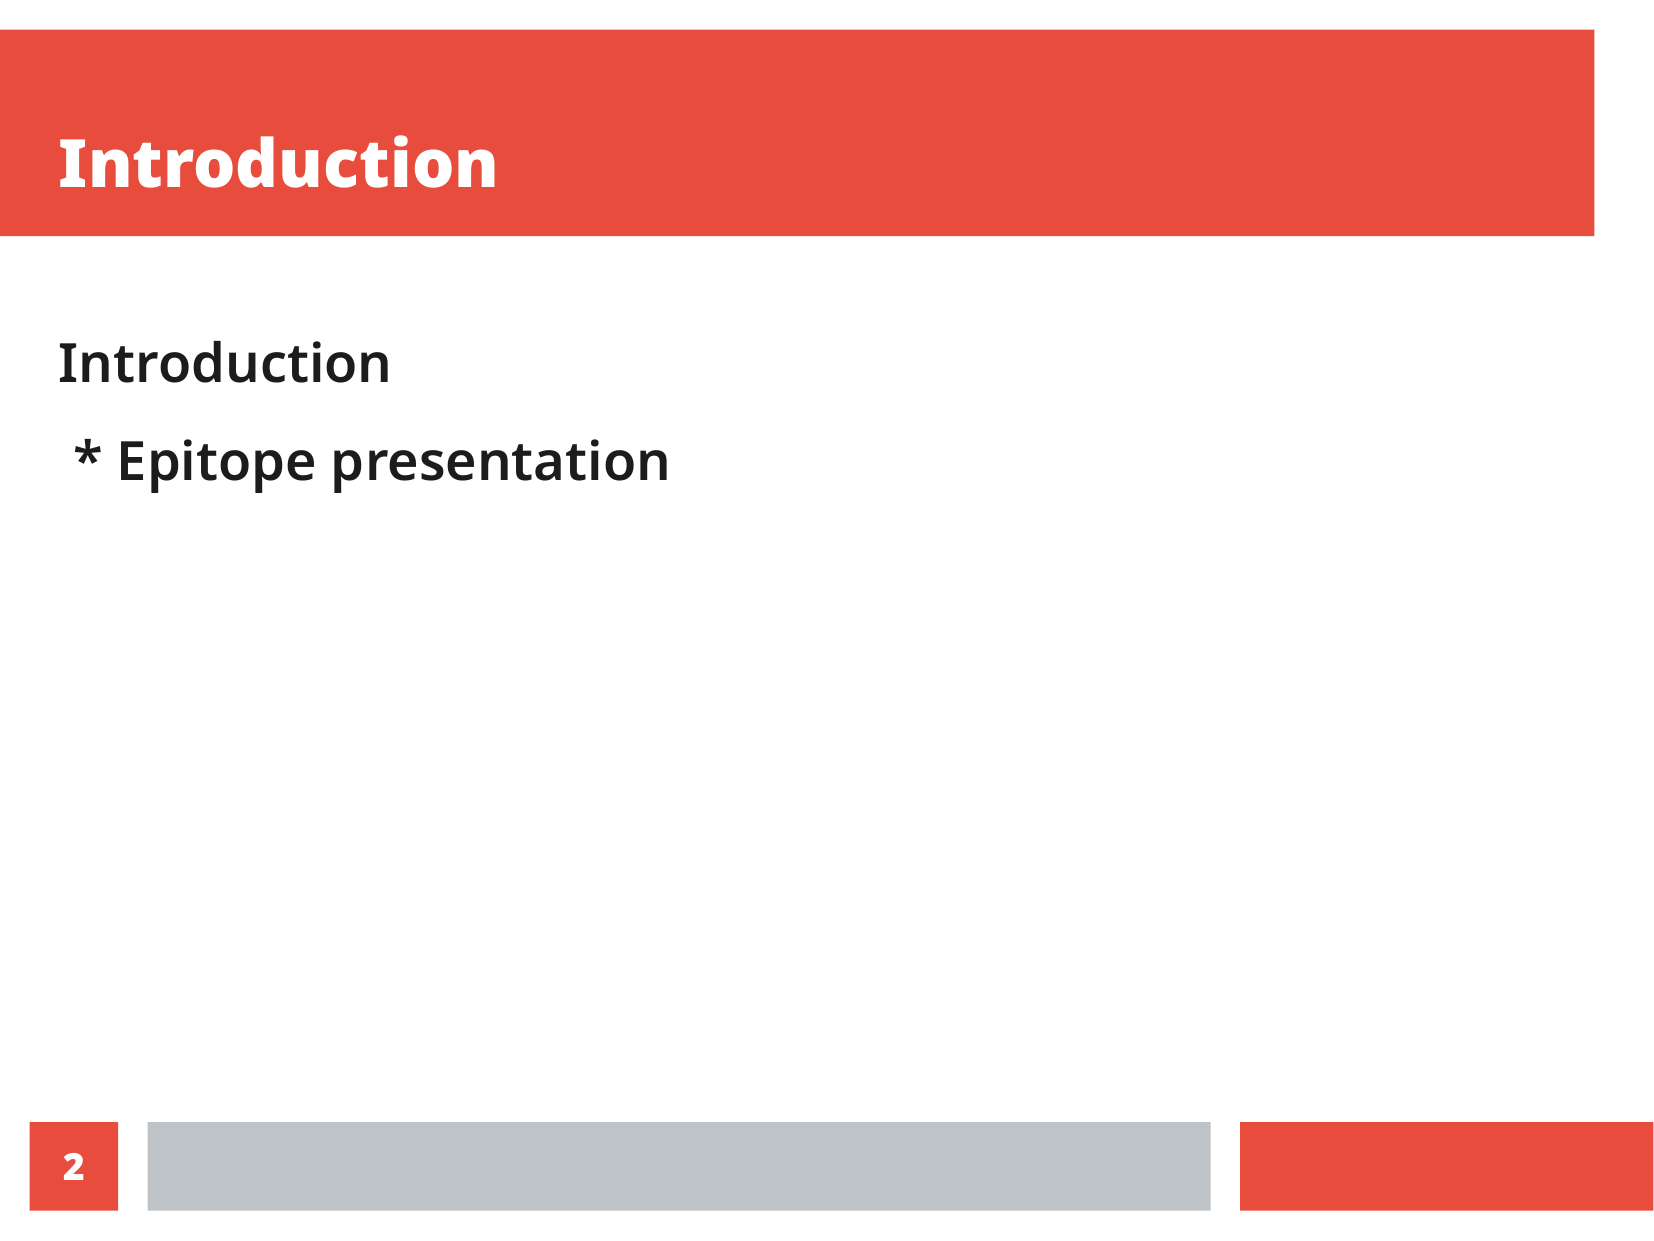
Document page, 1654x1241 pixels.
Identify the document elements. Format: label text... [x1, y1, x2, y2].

list Introduction * Epitope presentation [59, 324, 1565, 1093]
title Introduction [59, 59, 1595, 207]
